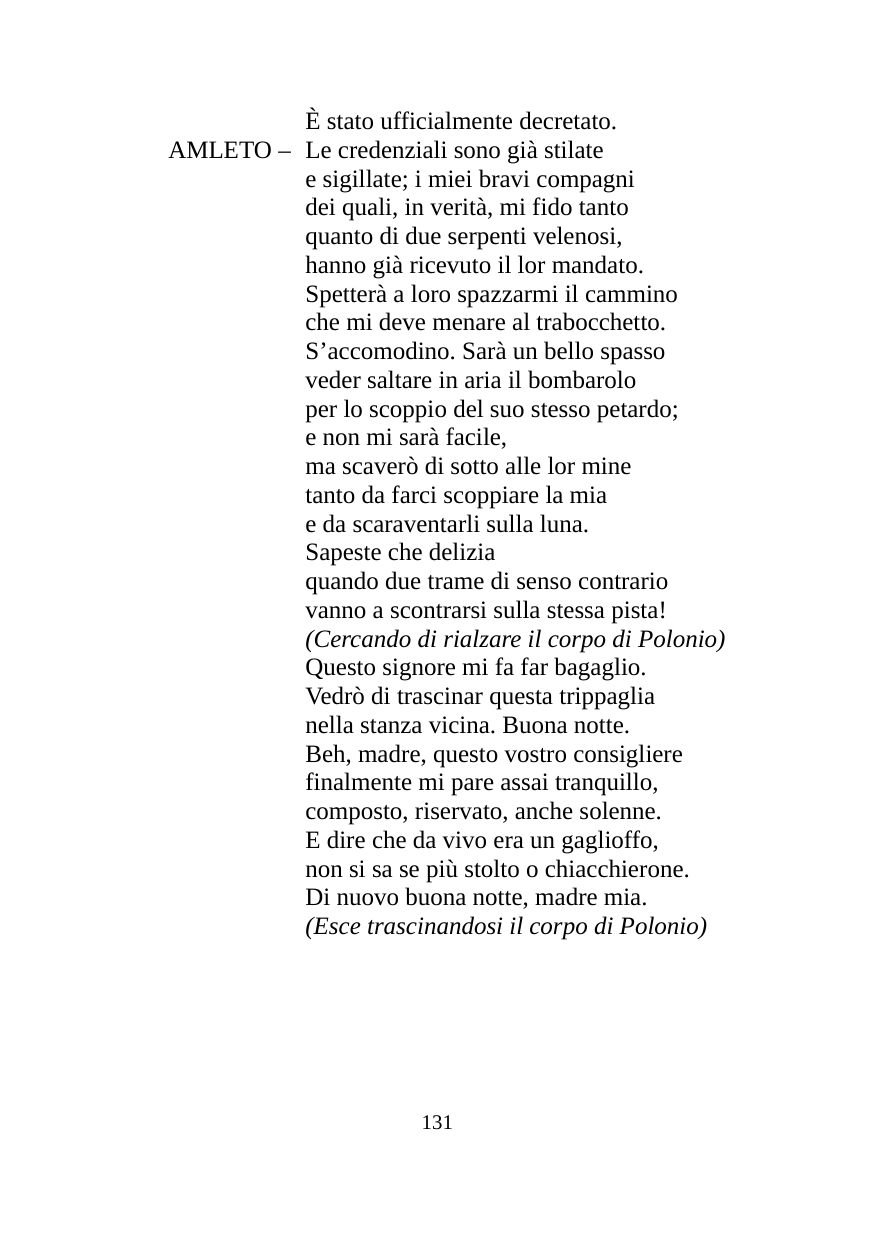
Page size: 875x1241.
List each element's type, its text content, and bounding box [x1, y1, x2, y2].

table_cell [106, 106, 298, 135]
table_cell Le credenziali sono già stilate e sigillate; i miei bravi compagni dei quali, in verità, mi fido tanto quanto di due serpenti velenosi, hanno già ricevuto il lor mandato. Spetterà a loro spazzarmi il cammino che mi deve menare al trabocchetto. S’accomodino. Sarà un bello spasso veder saltare in aria il bombarolo per lo scoppio del suo stesso petardo; e non mi sarà facile, ma scaverò di sotto alle lor mine tanto da farci scoppiare la mia e da scaraventarli sulla luna. Sapeste che delizia quando due trame di senso contrario vanno a scontrarsi sulla stessa pista! (Cercando di rialzare il corpo di Polonio) Questo signore mi fa far bagaglio. Vedrò di trascinar questa trippaglia nella stanza vicina. Buona notte. Beh, madre, questo vostro consigliere finalmente mi pare assai tranquillo, composto, riservato, anche solenne. E dire che da vivo era un gaglioffo, non si sa se più stolto o chiacchierone. Di nuovo buona notte, madre mia. (Esce trascinandosi il corpo di Polonio) [298, 135, 768, 940]
table_cell AMLETO – [106, 135, 298, 940]
table_cell È stato ufficialmente decretato. [298, 106, 768, 135]
